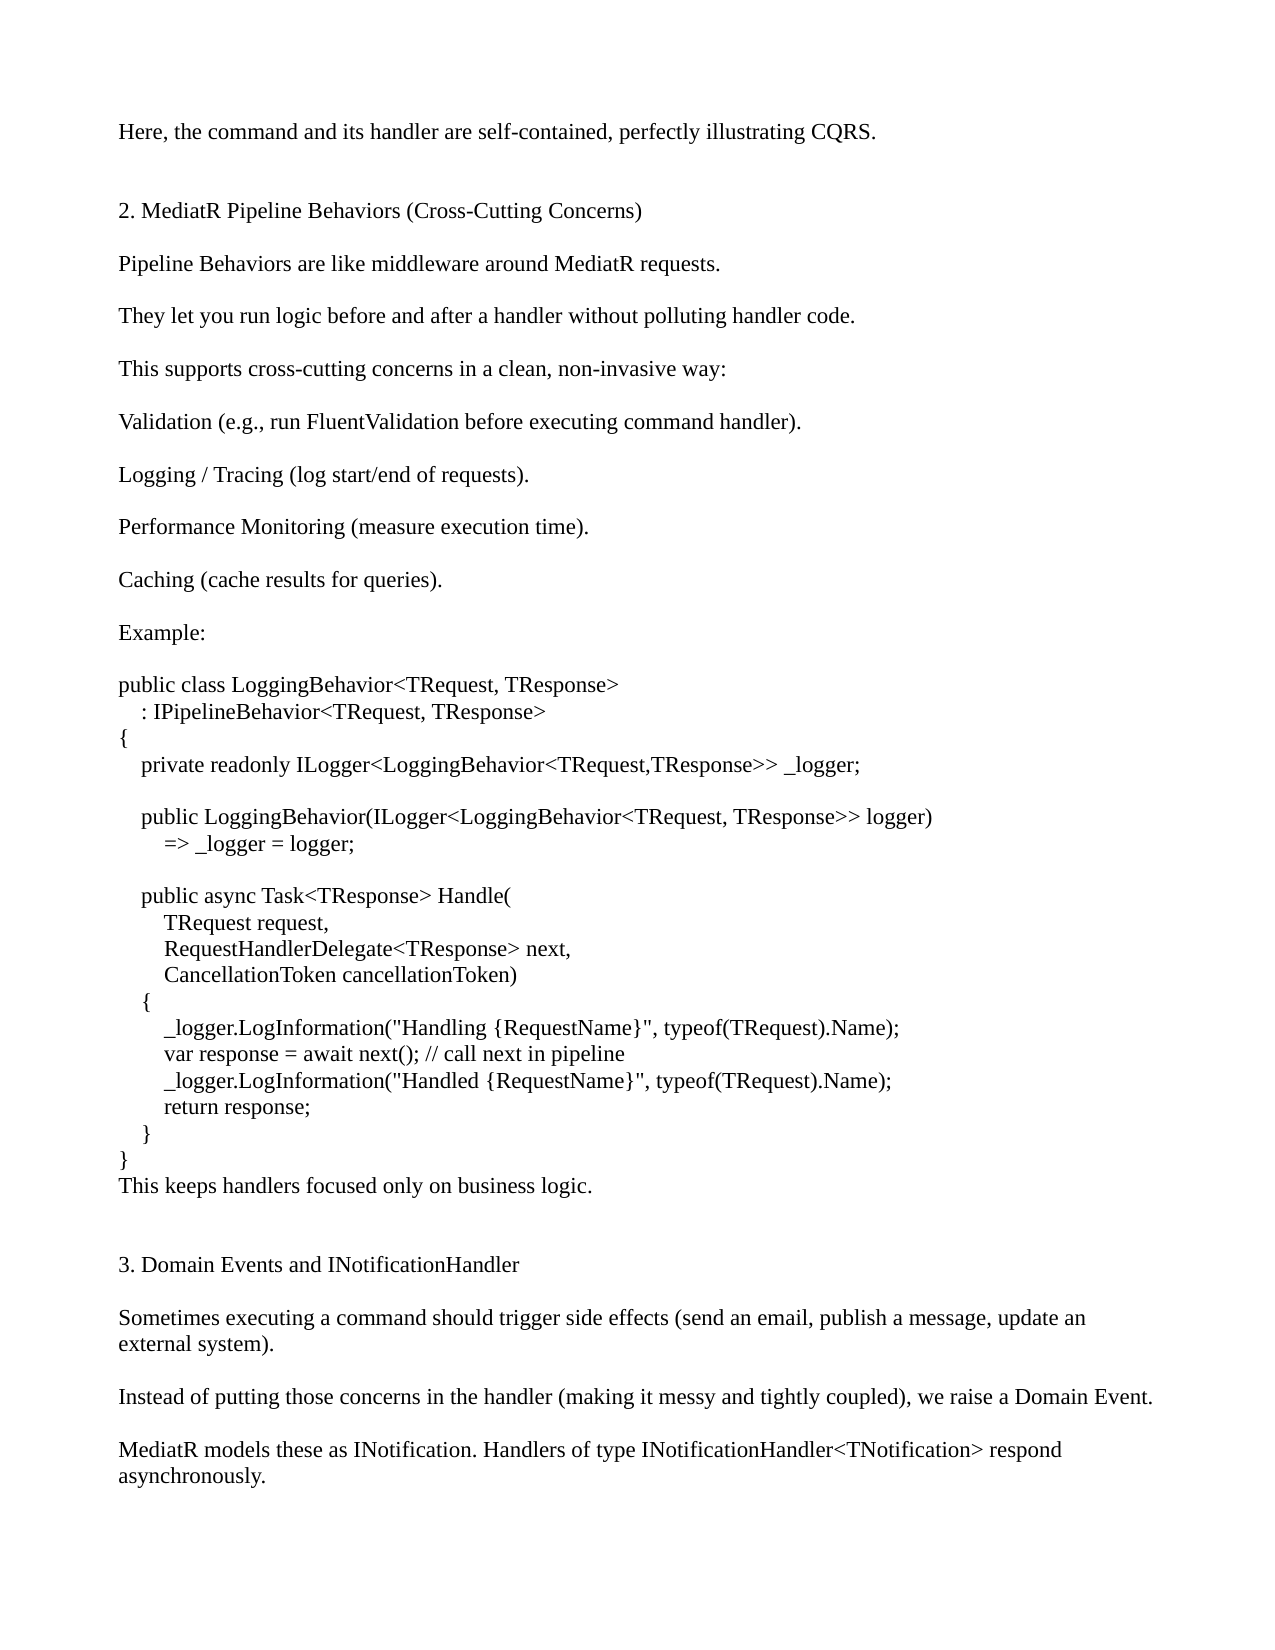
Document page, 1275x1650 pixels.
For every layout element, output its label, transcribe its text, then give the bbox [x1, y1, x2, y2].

text Instead of putting those concerns in the handler (making it messy and tightly coupled), we raise a Domain Event. [118, 1383, 1157, 1409]
text public LoggingBehavior(ILogger<LoggingBehavior<TRequest, TResponse>> logger) [118, 803, 1157, 830]
text : IPipelineBehavior<TRequest, TResponse> [118, 698, 1157, 724]
text This keeps handlers focused only on business logic. [118, 1172, 1157, 1199]
text Caching (cache results for queries). [118, 566, 1157, 592]
text { [118, 724, 1157, 751]
text } [118, 1146, 1157, 1172]
text return response; [118, 1093, 1157, 1119]
text => _logger = logger; [118, 830, 1157, 856]
text Here, the command and its handler are self-contained, perfectly illustrating CQRS. [118, 118, 1157, 144]
text 3. Domain Events and INotificationHandler [118, 1251, 1157, 1278]
text Validation (e.g., run FluentValidation before executing command handler). [118, 408, 1157, 434]
text Logging / Tracing (log start/end of requests). [118, 461, 1157, 487]
text 2. MediatR Pipeline Behaviors (Cross-Cutting Concerns) [118, 197, 1157, 223]
text _logger.LogInformation("Handling {RequestName}", typeof(TRequest).Name); [118, 1014, 1157, 1041]
text TRequest request, [118, 909, 1157, 935]
text Pipeline Behaviors are like middleware around MediatR requests. [118, 250, 1157, 276]
text This supports cross-cutting concerns in a clean, non-invasive way: [118, 355, 1157, 382]
text { [118, 988, 1157, 1014]
text var response = await next(); // call next in pipeline [118, 1041, 1157, 1067]
text _logger.LogInformation("Handled {RequestName}", typeof(TRequest).Name); [118, 1067, 1157, 1093]
text } [118, 1119, 1157, 1146]
text Performance Monitoring (measure execution time). [118, 513, 1157, 540]
text public class LoggingBehavior<TRequest, TResponse> [118, 672, 1157, 698]
text Sometimes executing a command should trigger side effects (send an email, publish a message, update an external system). [118, 1304, 1157, 1357]
text Example: [118, 619, 1157, 645]
text CancellationToken cancellationToken) [118, 961, 1157, 988]
text RequestHandlerDelegate<TResponse> next, [118, 935, 1157, 961]
text MediatR models these as INotification. Handlers of type INotificationHandler<TNotification> respond asynchronously. [118, 1436, 1157, 1488]
text private readonly ILogger<LoggingBehavior<TRequest,TResponse>> _logger; [118, 751, 1157, 777]
text public async Task<TResponse> Handle( [118, 882, 1157, 909]
text They let you run logic before and after a handler without polluting handler code. [118, 303, 1157, 329]
